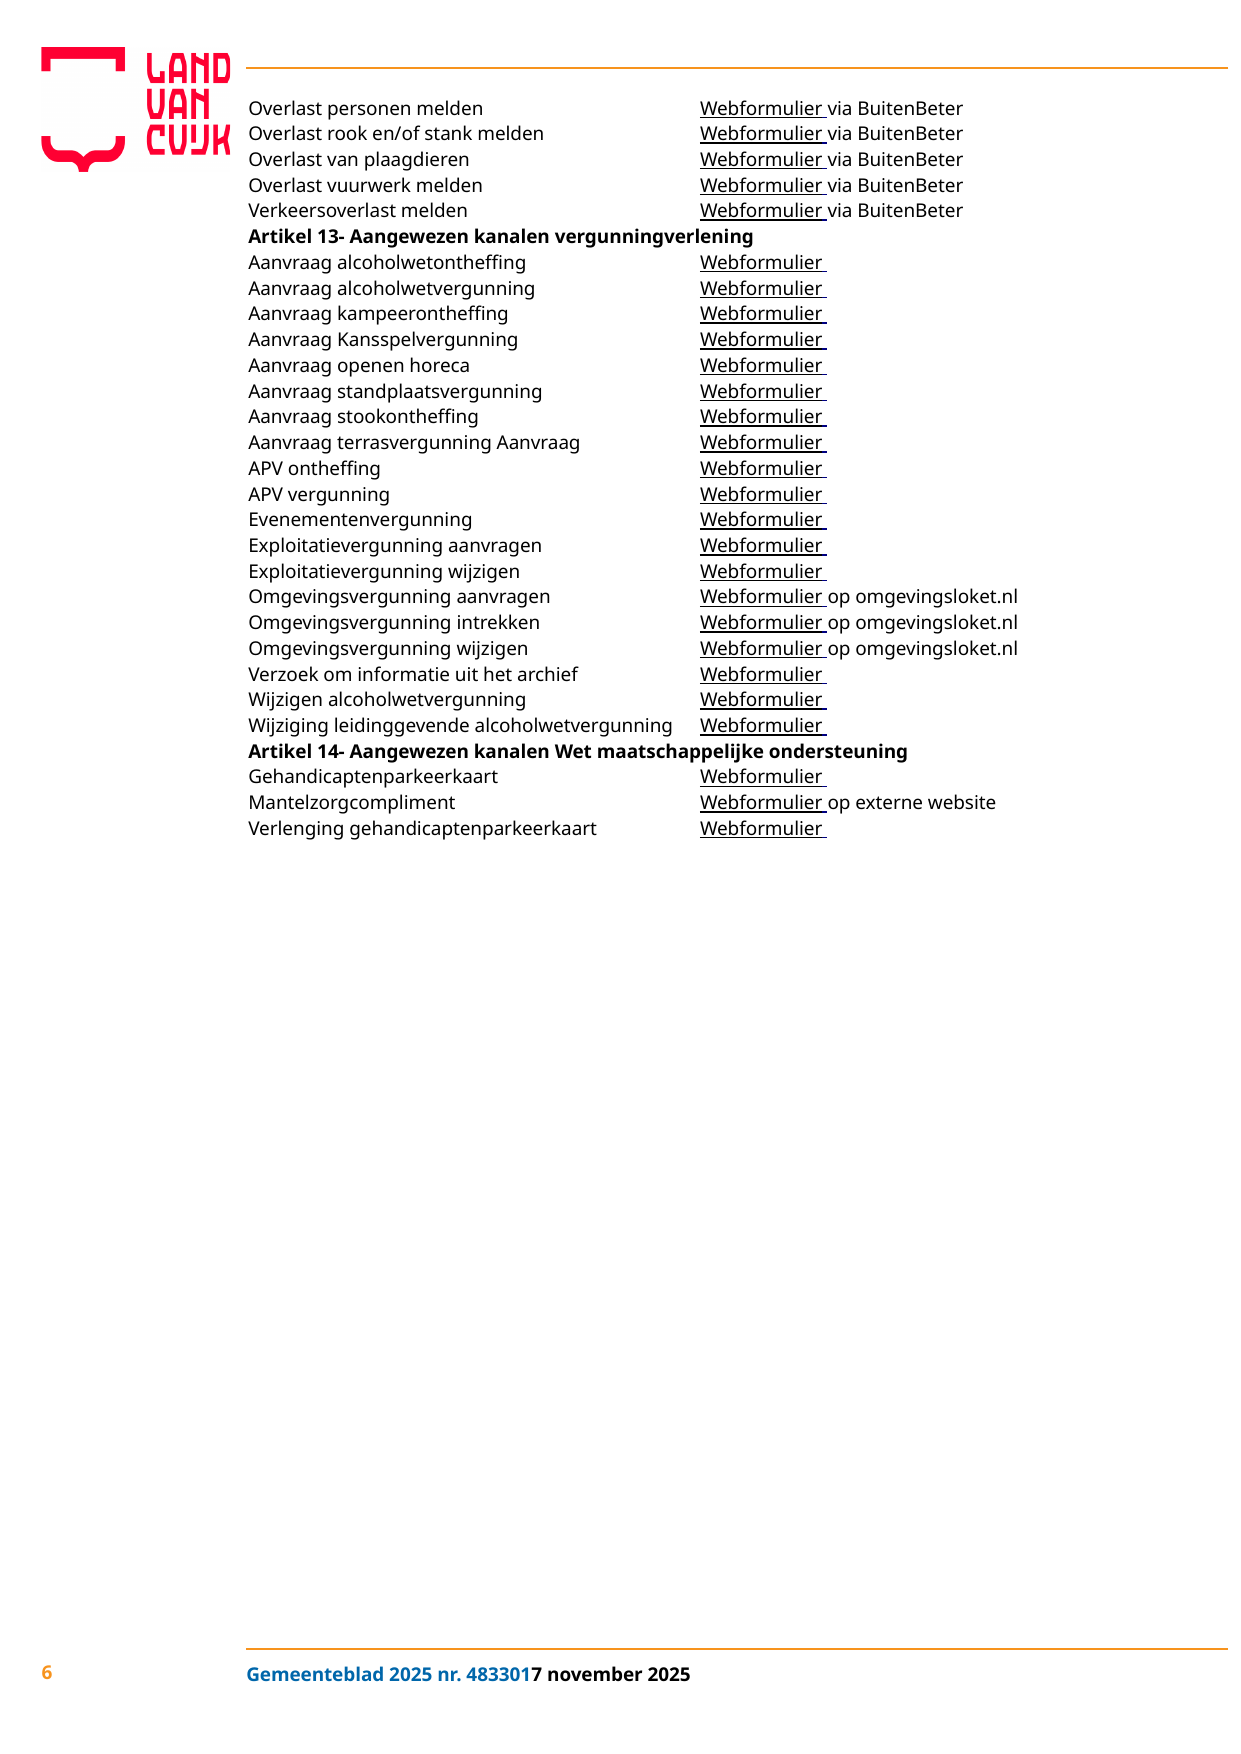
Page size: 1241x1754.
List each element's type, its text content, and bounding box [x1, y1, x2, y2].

table_cell Webformulier [700, 326, 1152, 352]
table_cell Webformulier via BuitenBeter [700, 95, 1152, 121]
table_cell Webformulier via BuitenBeter [700, 198, 1152, 223]
table_cell Wijziging leidinggevende alcoholwetvergunning [248, 712, 700, 738]
table_cell Gehandicaptenparkeerkaart [248, 764, 700, 789]
table_cell Omgevingsvergunning wijzigen [248, 635, 700, 661]
table_cell Verlenging gehandicaptenparkeerkaart [248, 815, 700, 841]
table_cell Aanvraag standplaatsvergunning [248, 378, 700, 403]
table_cell Webformulier [700, 481, 1152, 506]
table_cell Webformulier [700, 249, 1152, 275]
table_cell APV ontheffing [248, 455, 700, 481]
table_cell Webformulier [700, 378, 1152, 403]
table_cell Webformulier via BuitenBeter [700, 121, 1152, 146]
table_cell Overlast vuurwerk melden [248, 172, 700, 198]
table_cell Webformulier [700, 275, 1152, 301]
table_cell Aanvraag alcoholwetvergunning [248, 275, 700, 301]
table_cell Webformulier [700, 764, 1152, 789]
table_cell Omgevingsvergunning intrekken [248, 609, 700, 635]
table_cell Webformulier [700, 532, 1152, 558]
table_cell Webformulier op omgevingsloket.nl [700, 584, 1152, 609]
table_cell Artikel 14- Aangewezen kanalen Wet maatschappelijke ondersteuning [248, 738, 1152, 764]
table_cell Webformulier [700, 301, 1152, 326]
table_cell Webformulier via BuitenBeter [700, 146, 1152, 172]
table_cell Exploitatievergunning aanvragen [248, 532, 700, 558]
table_cell Webformulier op omgevingsloket.nl [700, 609, 1152, 635]
table_cell Webformulier [700, 661, 1152, 687]
table_cell Aanvraag stookontheffing [248, 404, 700, 429]
table_cell Aanvraag openen horeca [248, 352, 700, 378]
table_cell Aanvraag Kansspelvergunning [248, 326, 700, 352]
table_cell Webformulier [700, 352, 1152, 378]
table_cell Webformulier [700, 429, 1152, 455]
table_cell Webformulier op omgevingsloket.nl [700, 635, 1152, 661]
table_cell Aanvraag alcoholwetontheffing [248, 249, 700, 275]
table_cell Webformulier [700, 404, 1152, 429]
table_cell Verkeersoverlast melden [248, 198, 700, 223]
table_cell Overlast rook en/of stank melden [248, 121, 700, 146]
table_cell Aanvraag terrasvergunning Aanvraag [248, 429, 700, 455]
table_cell Artikel 13- Aangewezen kanalen vergunningverlening [248, 224, 1152, 249]
table_cell Webformulier [700, 455, 1152, 481]
table_cell Webformulier op externe website [700, 790, 1152, 815]
picture [41, 47, 231, 172]
table_cell Webformulier [700, 506, 1152, 532]
table_cell Omgevingsvergunning aanvragen [248, 584, 700, 609]
table_cell Webformulier [700, 712, 1152, 738]
table_cell Aanvraag kampeerontheffing [248, 301, 700, 326]
table_cell Mantelzorgcompliment [248, 790, 700, 815]
table_cell APV vergunning [248, 481, 700, 506]
table_cell Exploitatievergunning wijzigen [248, 558, 700, 584]
table_cell Verzoek om informatie uit het archief [248, 661, 700, 687]
table_cell Webformulier [700, 815, 1152, 841]
table_cell Evenementenvergunning [248, 506, 700, 532]
table_cell Overlast personen melden [248, 95, 700, 121]
table_cell Wijzigen alcoholwetvergunning [248, 687, 700, 712]
table_cell Webformulier [700, 558, 1152, 584]
table_cell Overlast van plaagdieren [248, 146, 700, 172]
table_cell Webformulier [700, 687, 1152, 712]
table_cell Webformulier via BuitenBeter [700, 172, 1152, 198]
